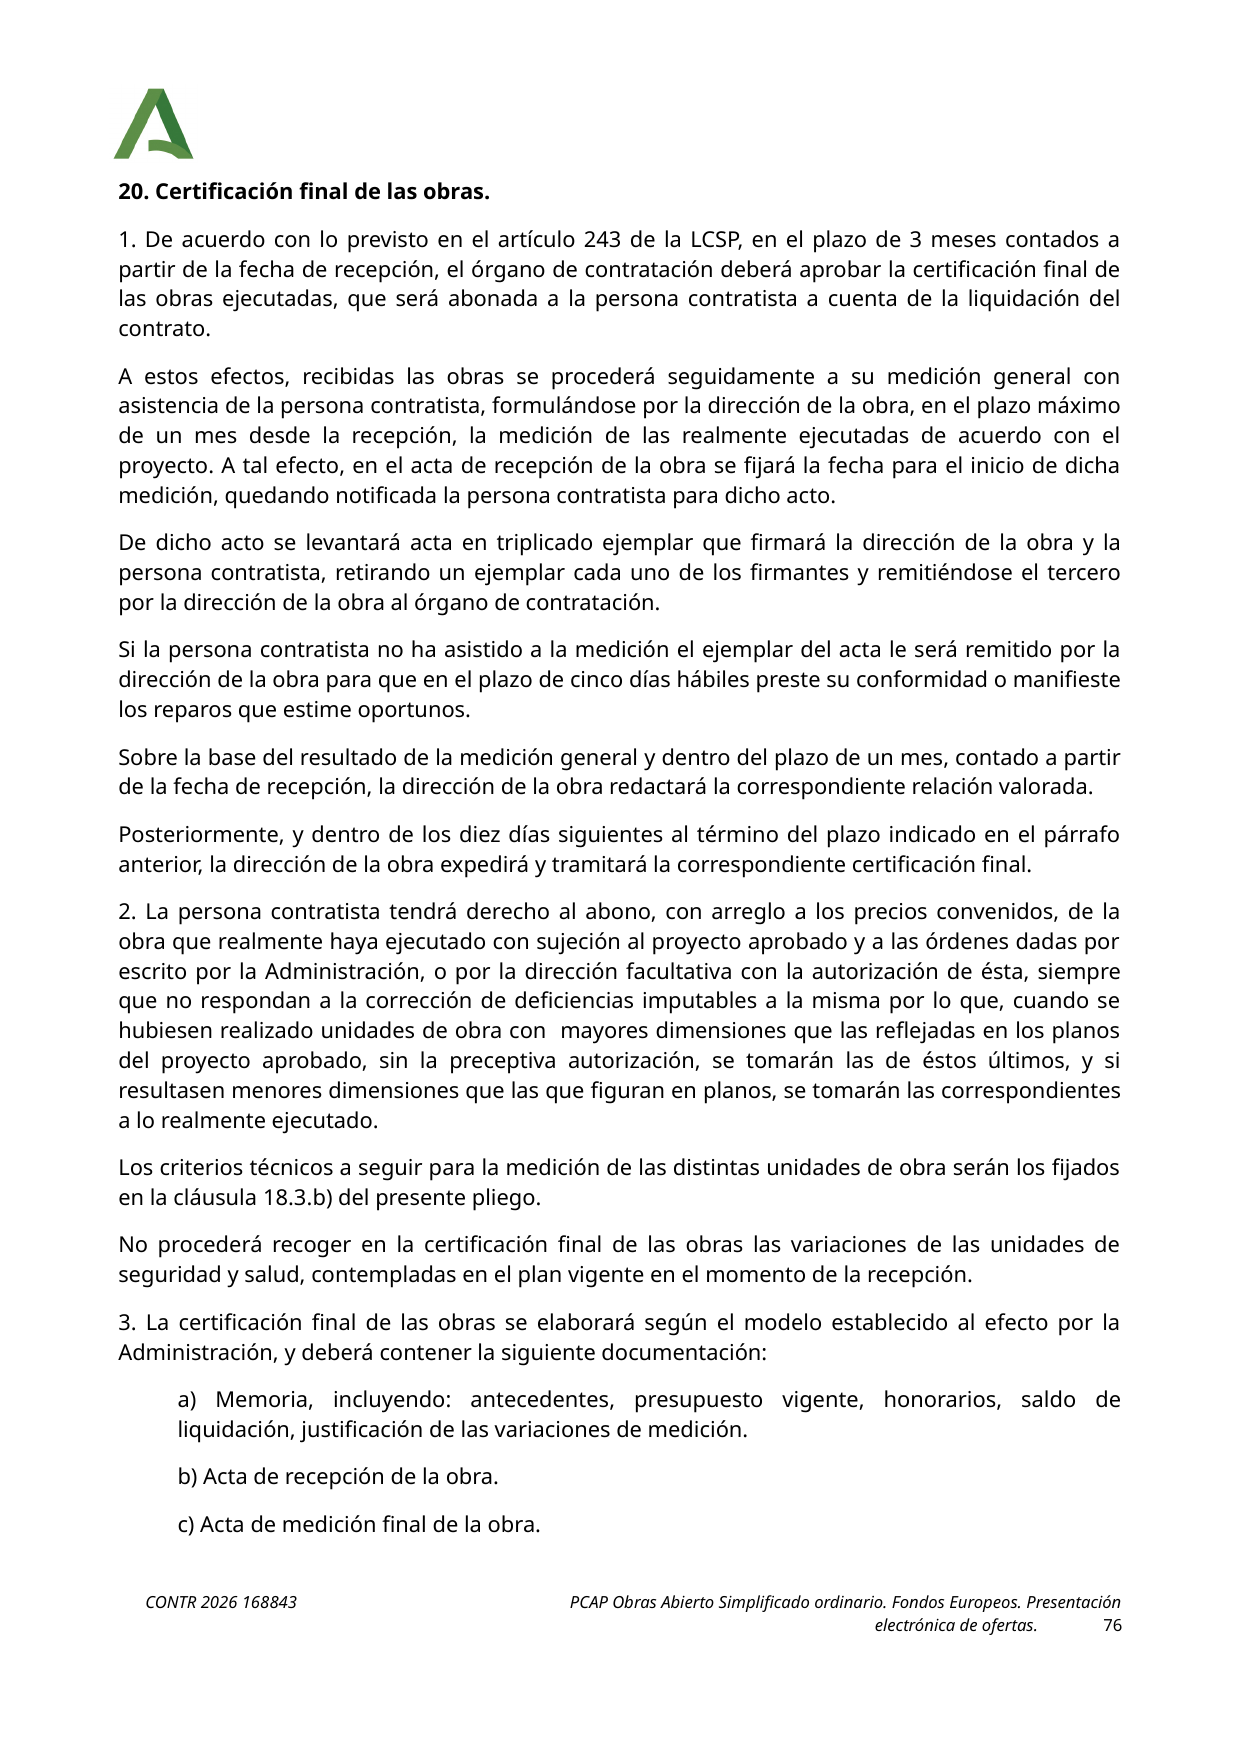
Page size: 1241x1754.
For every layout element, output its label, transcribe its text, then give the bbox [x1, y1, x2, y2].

text De dicho acto se levantará acta en triplicado ejemplar que firmará la dirección de la obra y la persona contratista, retirando un ejemplar cada uno de los firmantes y remitiéndose el tercero por la dirección de la obra al órgano de contratación. [118, 527, 1122, 617]
picture [109, 84, 198, 163]
text 2. La persona contratista tendrá derecho al abono, con arreglo a los precios convenidos, de la obra que realmente haya ejecutado con sujeción al proyecto aprobado y a las órdenes dadas por escrito por la Administración, o por la dirección facultativa con la autorización de ésta, siempre que no respondan a la corrección de deficiencias imputables a la misma por lo que, cuando se hubiesen realizado unidades de obra con mayores dimensiones que las reflejadas en los planos del proyecto aprobado, sin la preceptiva autorización, se tomarán las de éstos últimos, y si resultasen menores dimensiones que las que figuran en planos, se tomarán las correspondientes a lo realmente ejecutado. [118, 896, 1122, 1134]
text 1. De acuerdo con lo previsto en el artículo 243 de la LCSP, en el plazo de 3 meses contados a partir de la fecha de recepción, el órgano de contratación deberá aprobar la certificación final de las obras ejecutadas, que será abonada a la persona contratista a cuenta de la liquidación del contrato. [118, 224, 1122, 343]
text No procederá recoger en la certificación final de las obras las variaciones de las unidades de seguridad y salud, contempladas en el plan vigente en el momento de la recepción. [118, 1229, 1122, 1289]
text c) Acta de medición final de la obra. [177, 1509, 1122, 1539]
text Los criterios técnicos a seguir para la medición de las distintas unidades de obra serán los fijados en la cláusula 18.3.b) del presente pliego. [118, 1152, 1122, 1212]
text Sobre la base del resultado de la medición general y dentro del plazo de un mes, contado a partir de la fecha de recepción, la dirección de la obra redactará la correspondiente relación valorada. [118, 742, 1122, 801]
subtitle 20. Certificación final de las obras. [118, 176, 1122, 206]
text Posteriormente, y dentro de los diez días siguientes al término del plazo indicado en el párrafo anterior, la dirección de la obra expedirá y tramitará la correspondiente certificación final. [118, 819, 1122, 878]
text 3. La certificación final de las obras se elaborará según el modelo establecido al efecto por la Administración, y deberá contener la siguiente documentación: [118, 1307, 1122, 1366]
text a) Memoria, incluyendo: antecedentes, presupuesto vigente, honorarios, saldo de liquidación, justificación de las variaciones de medición. [177, 1384, 1122, 1444]
text A estos efectos, recibidas las obras se procederá seguidamente a su medición general con asistencia de la persona contratista, formulándose por la dirección de la obra, en el plazo máximo de un mes desde la recepción, la medición de las realmente ejecutadas de acuerdo con el proyecto. A tal efecto, en el acta de recepción de la obra se fijará la fecha para el inicio de dicha medición, quedando notificada la persona contratista para dicho acto. [118, 361, 1122, 510]
text Si la persona contratista no ha asistido a la medición el ejemplar del acta le será remitido por la dirección de la obra para que en el plazo de cinco días hábiles preste su conformidad o manifieste los reparos que estime oportunos. [118, 634, 1122, 724]
text b) Acta de recepción de la obra. [177, 1461, 1122, 1491]
